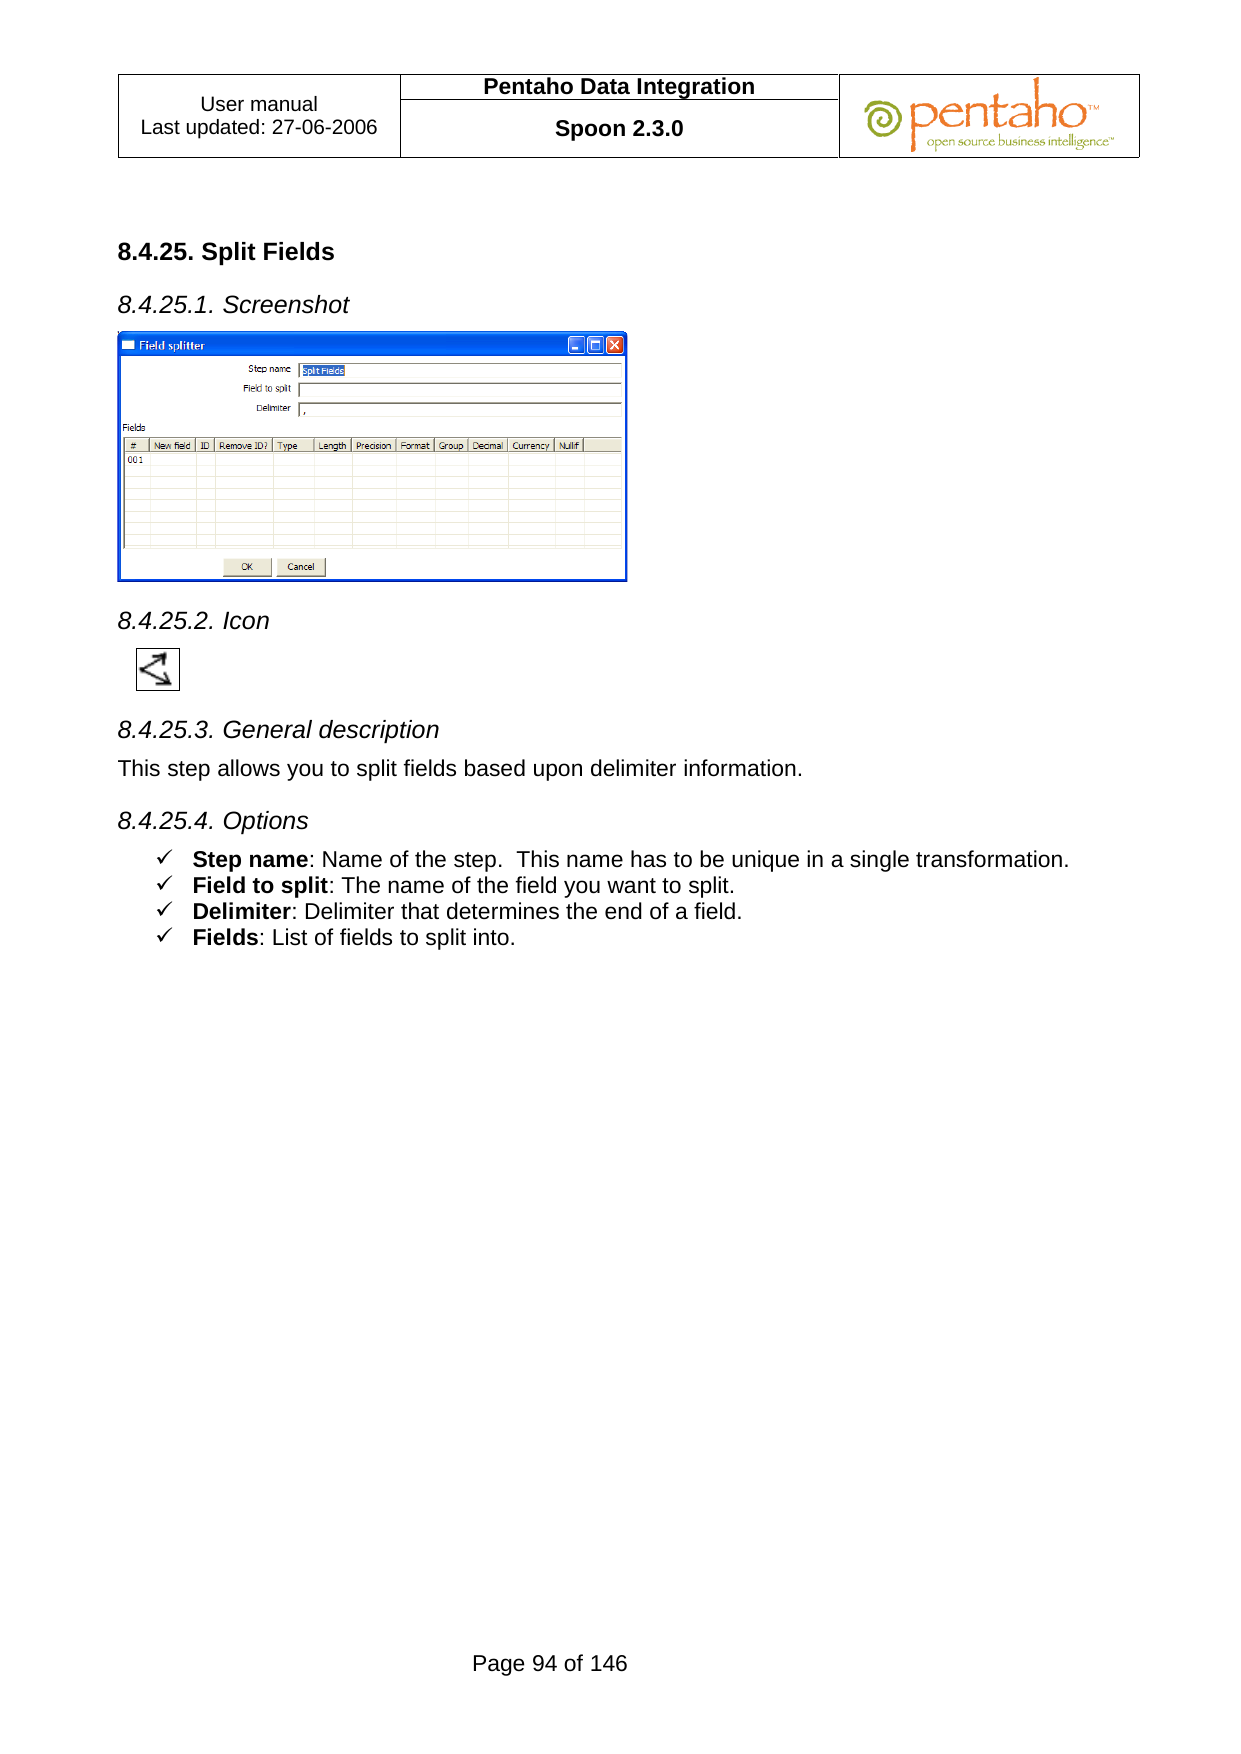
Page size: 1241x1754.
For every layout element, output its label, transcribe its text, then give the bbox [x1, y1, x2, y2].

subtitle Options [117, 807, 1137, 834]
subtitle Icon [117, 607, 1137, 635]
list Delimiter: Delimiter that determines the end of a field. [155, 898, 1137, 924]
list Field to split: The name of the field you want to split. [155, 873, 1137, 898]
picture [117, 331, 628, 582]
list Fields: List of fields to split into. [155, 924, 1137, 950]
subtitle Screenshot [117, 291, 1137, 319]
subtitle General description [117, 716, 1137, 743]
list Step name: Name of the step. This name has to be unique in a single transformation. [155, 847, 1137, 873]
subtitle Split Fields [117, 238, 1137, 266]
text This step allows you to split fields based upon delimiter information. [117, 756, 1137, 782]
